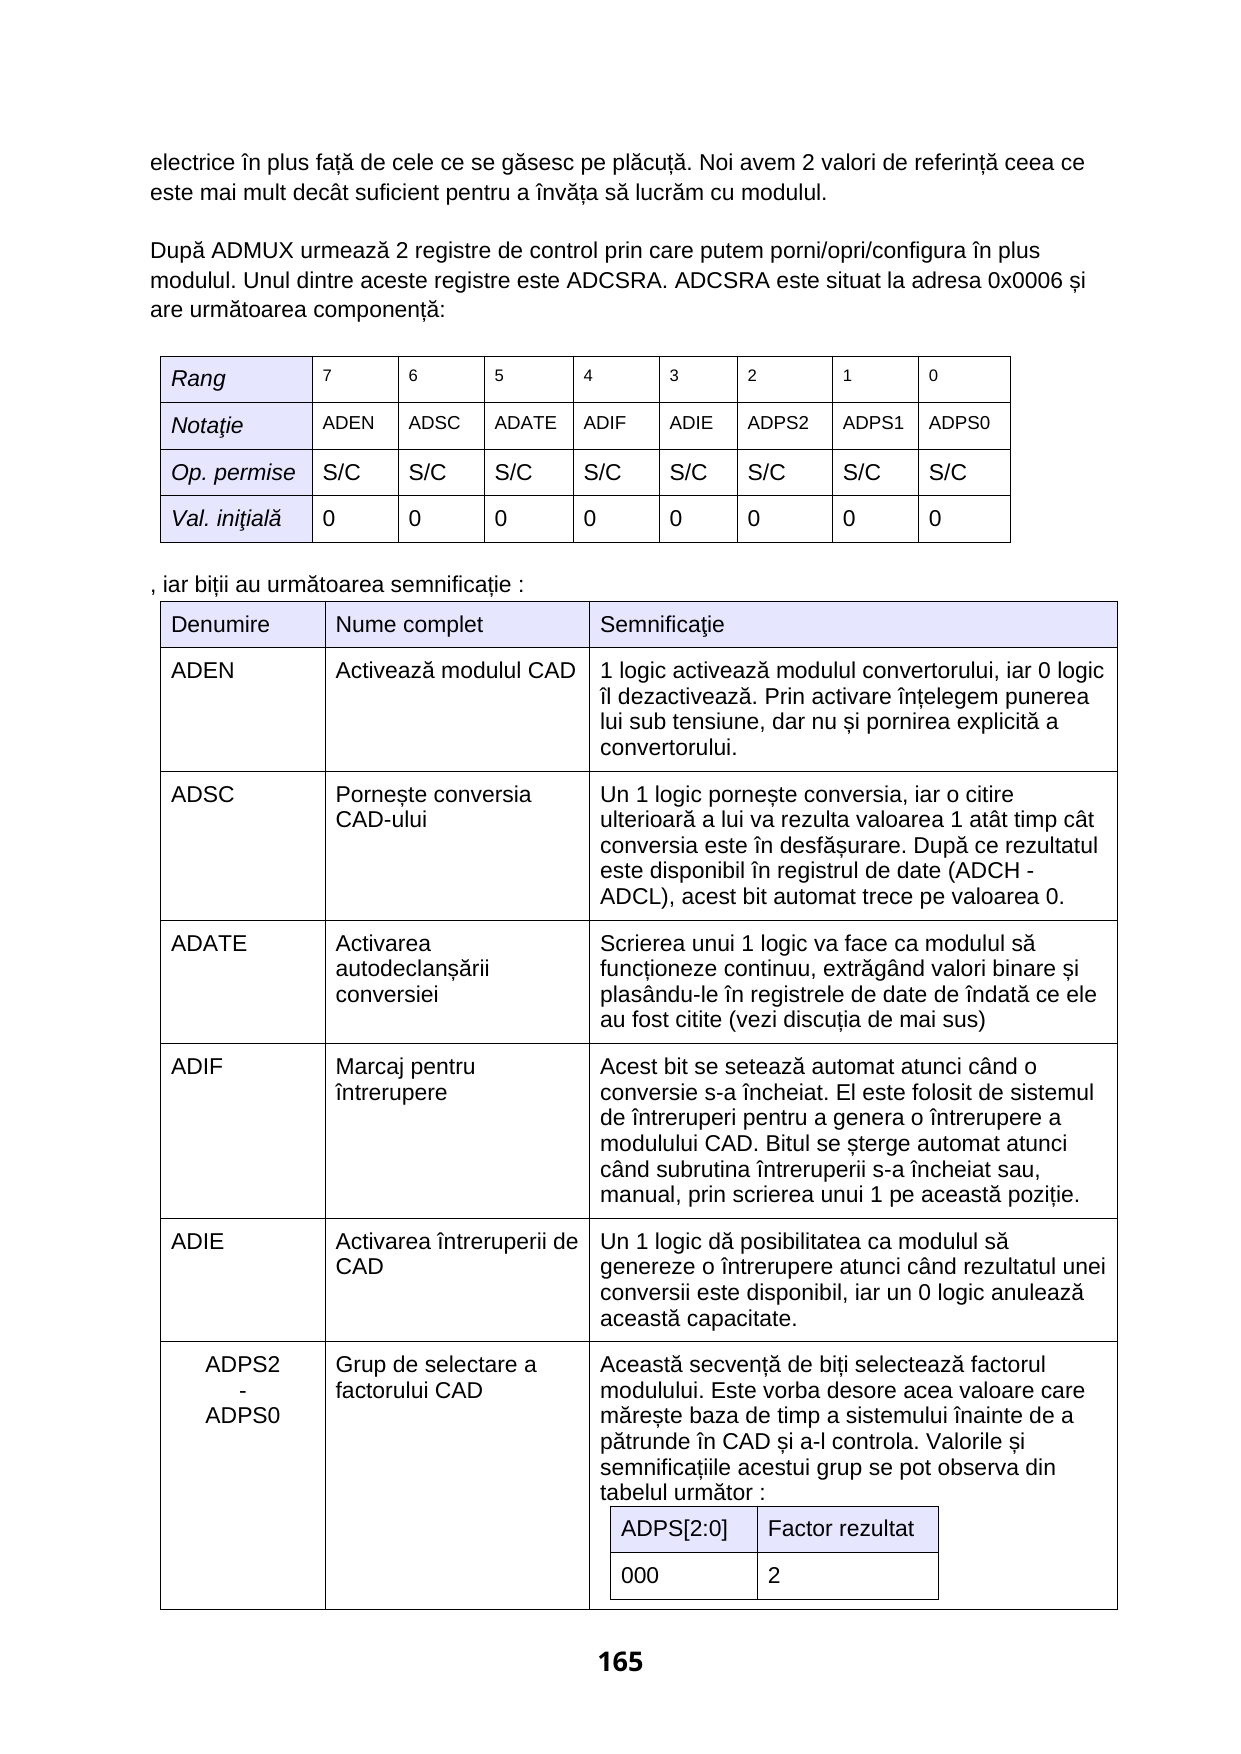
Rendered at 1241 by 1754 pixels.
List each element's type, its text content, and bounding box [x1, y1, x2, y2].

table_cell S/C [313, 450, 398, 495]
table_cell S/C [660, 450, 737, 495]
table_cell ADEN [161, 648, 325, 771]
table_cell ADATE [485, 403, 573, 449]
table_cell ADPS2 [738, 403, 832, 449]
table_cell ADSC [399, 403, 484, 449]
table_header 7 [313, 357, 398, 402]
table_header 2 [738, 357, 832, 402]
table_cell Scrierea unui 1 logic va face ca modulul să funcționeze continuu, extrăgând valori binare și plasându-le în registrele de date de îndată ce ele au fost citite (vezi discuția de mai sus) [590, 921, 1117, 1043]
text După ADMUX urmează 2 registre de control prin care putem porni/opri/configura în plus modulul. Unul dintre aceste registre este ADCSRA. ADCSRA este situat la adresa 0x0006 și are următoarea componență: [150, 238, 1091, 322]
table_cell 000 [611, 1553, 757, 1599]
table_cell ADIE [660, 403, 737, 449]
table_cell ADATE [161, 921, 325, 1043]
table_cell ADIE [161, 1219, 325, 1341]
table_cell Val. iniţială [161, 496, 312, 542]
table_cell Op. permise [161, 450, 312, 495]
table_cell Grup de selectare a factorului CAD [326, 1342, 589, 1609]
text , iar biții au următoarea semnificație : [150, 571, 1091, 597]
table_cell ADIF [574, 403, 659, 449]
table_header Denumire [161, 602, 325, 647]
table_cell ADPS2 - ADPS0 [161, 1342, 325, 1609]
table_cell 0 [399, 496, 484, 542]
table_cell 0 [485, 496, 573, 542]
table_cell S/C [738, 450, 832, 495]
table_cell S/C [399, 450, 484, 495]
table_cell ADPS0 [919, 403, 1010, 449]
table_header 6 [399, 357, 484, 402]
table_cell Acest bit se setează automat atunci când o conversie s-a încheiat. El este folosit de sistemul de întreruperi pentru a genera o întrerupere a modulului CAD. Bitul se șterge automat atunci când subrutina întreruperii s-a încheiat sau, manual, prin scrierea unui 1 pe această poziție. [590, 1044, 1117, 1218]
table_cell 0 [660, 496, 737, 542]
table_cell ADPS1 [833, 403, 918, 449]
table_header 5 [485, 357, 573, 402]
table_header 0 [919, 357, 1010, 402]
table_cell 1 logic activează modulul convertorului, iar 0 logic îl dezactivează. Prin activare înțelegem punerea lui sub tensiune, dar nu și pornirea explicită a convertorului. [590, 648, 1117, 771]
table_header ADPS[2:0] [611, 1507, 757, 1552]
table_cell Marcaj pentru întrerupere [326, 1044, 589, 1218]
table_cell S/C [574, 450, 659, 495]
table_cell S/C [485, 450, 573, 495]
table_cell ADSC [161, 772, 325, 920]
table_cell 0 [313, 496, 398, 542]
table_cell 2 [758, 1553, 938, 1599]
table_cell Un 1 logic dă posibilitatea ca modulul să genereze o întrerupere atunci când rezultatul unei conversii este disponibil, iar un 0 logic anulează această capacitate. [590, 1219, 1117, 1341]
table_cell 0 [574, 496, 659, 542]
table_cell ADEN [313, 403, 398, 449]
table_header 4 [574, 357, 659, 402]
table_cell Activarea întreruperii de CAD [326, 1219, 589, 1341]
table_header Rang [161, 357, 312, 402]
table_cell 0 [919, 496, 1010, 542]
table_cell 0 [833, 496, 918, 542]
table_cell S/C [919, 450, 1010, 495]
table_cell ADIF [161, 1044, 325, 1218]
table_cell Notaţie [161, 403, 312, 449]
table_header 1 [833, 357, 918, 402]
table_header 3 [660, 357, 737, 402]
table_cell Această secvență de biți selectează factorul modulului. Este vorba desore acea valoare care mărește baza de timp a sistemului înainte de a pătrunde în CAD și a-l controla. Valorile și semnificațiile acestui grup se pot observa din tabelul următor : [590, 1342, 1117, 1609]
table_header Nume complet [326, 602, 589, 647]
text electrice în plus față de cele ce se găsesc pe plăcuță. Noi avem 2 valori de referință ceea ce este mai mult decât suficient pentru a învăța să lucrăm cu modulul. [150, 150, 1091, 205]
table_header Factor rezultat [758, 1507, 938, 1552]
table_cell S/C [833, 450, 918, 495]
table_cell 0 [738, 496, 832, 542]
table_cell Pornește conversia CAD-ului [326, 772, 589, 920]
table_cell Un 1 logic pornește conversia, iar o citire ulterioară a lui va rezulta valoarea 1 atât timp cât conversia este în desfășurare. După ce rezultatul este disponibil în registrul de date (ADCH - ADCL), acest bit automat trece pe valoarea 0. [590, 772, 1117, 920]
table_cell Activarea autodeclanșării conversiei [326, 921, 589, 1043]
table_header Semnificaţie [590, 602, 1117, 647]
table_cell Activează modulul CAD [326, 648, 589, 771]
